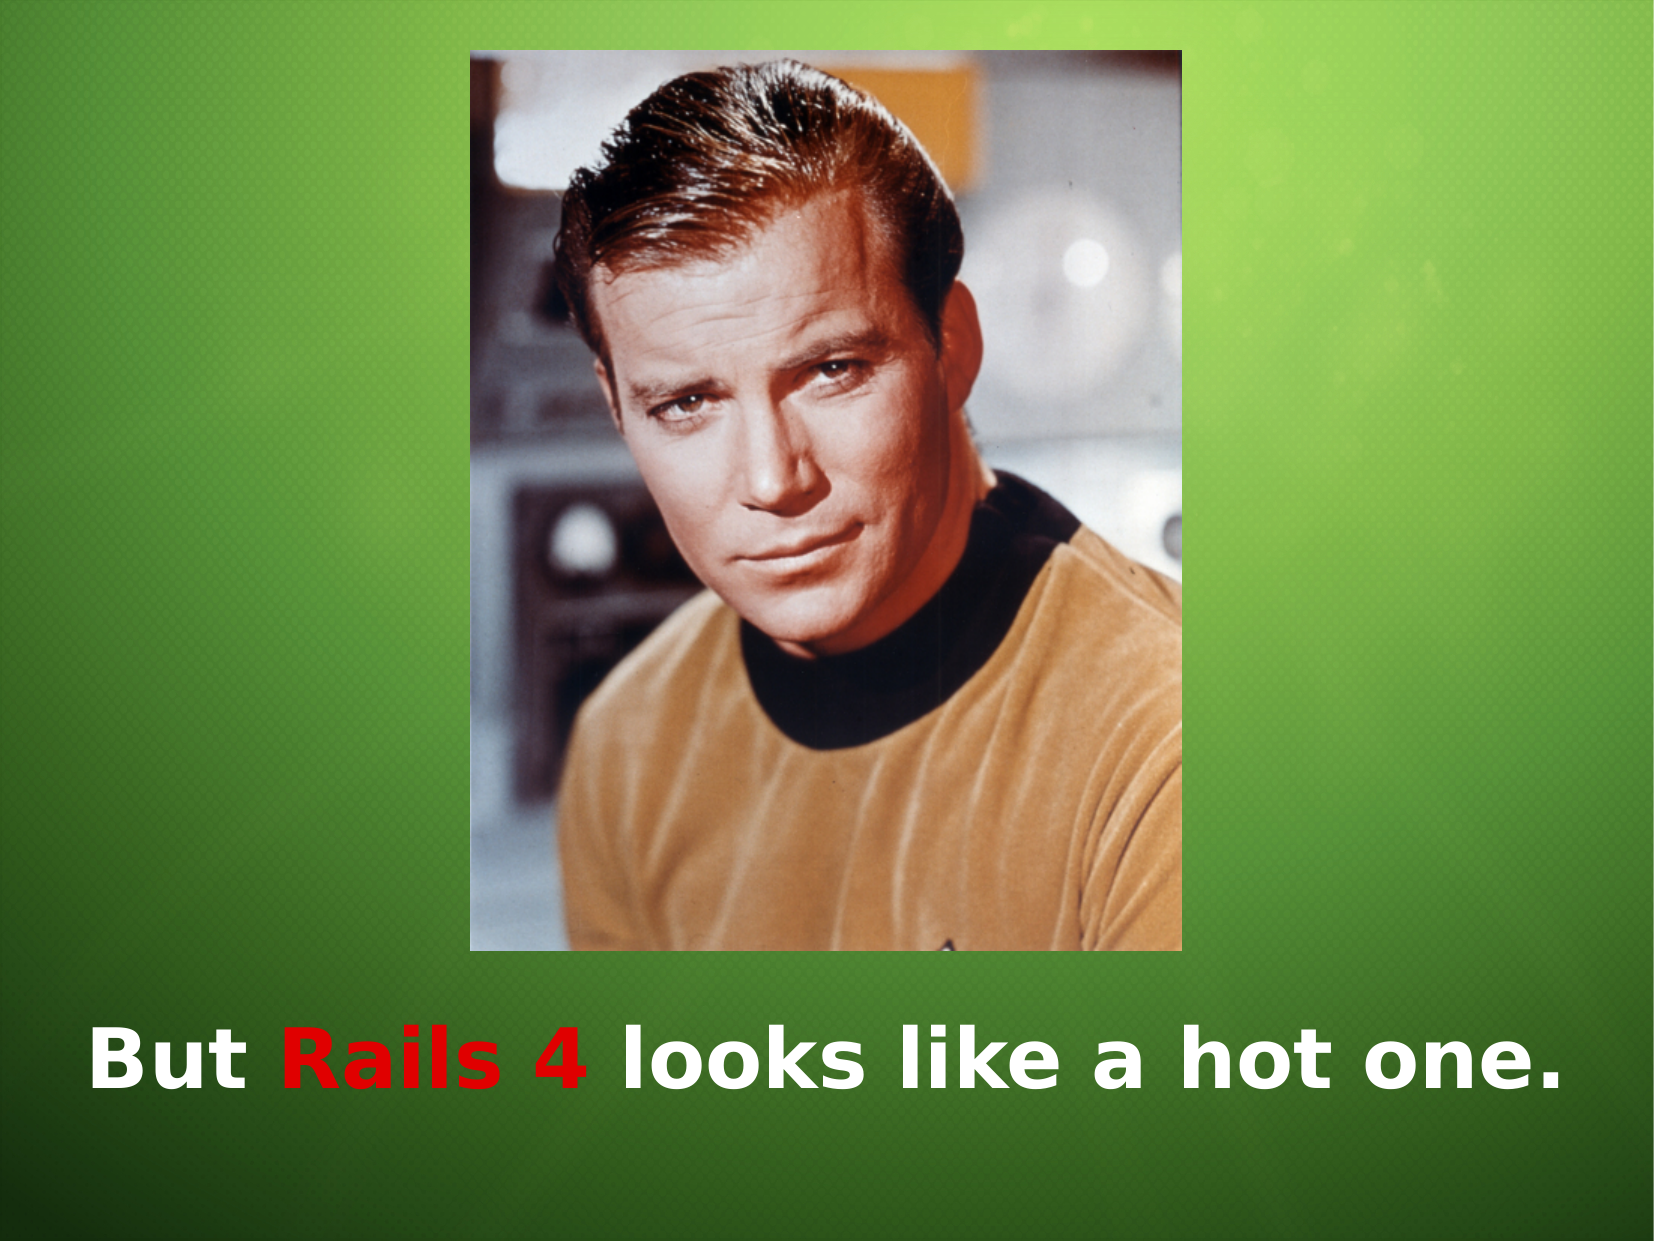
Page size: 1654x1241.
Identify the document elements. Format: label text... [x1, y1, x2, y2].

text_box But Rails 4 looks like a hot one. [71, 1003, 1583, 1116]
picture [0, 0, 1654, 1241]
